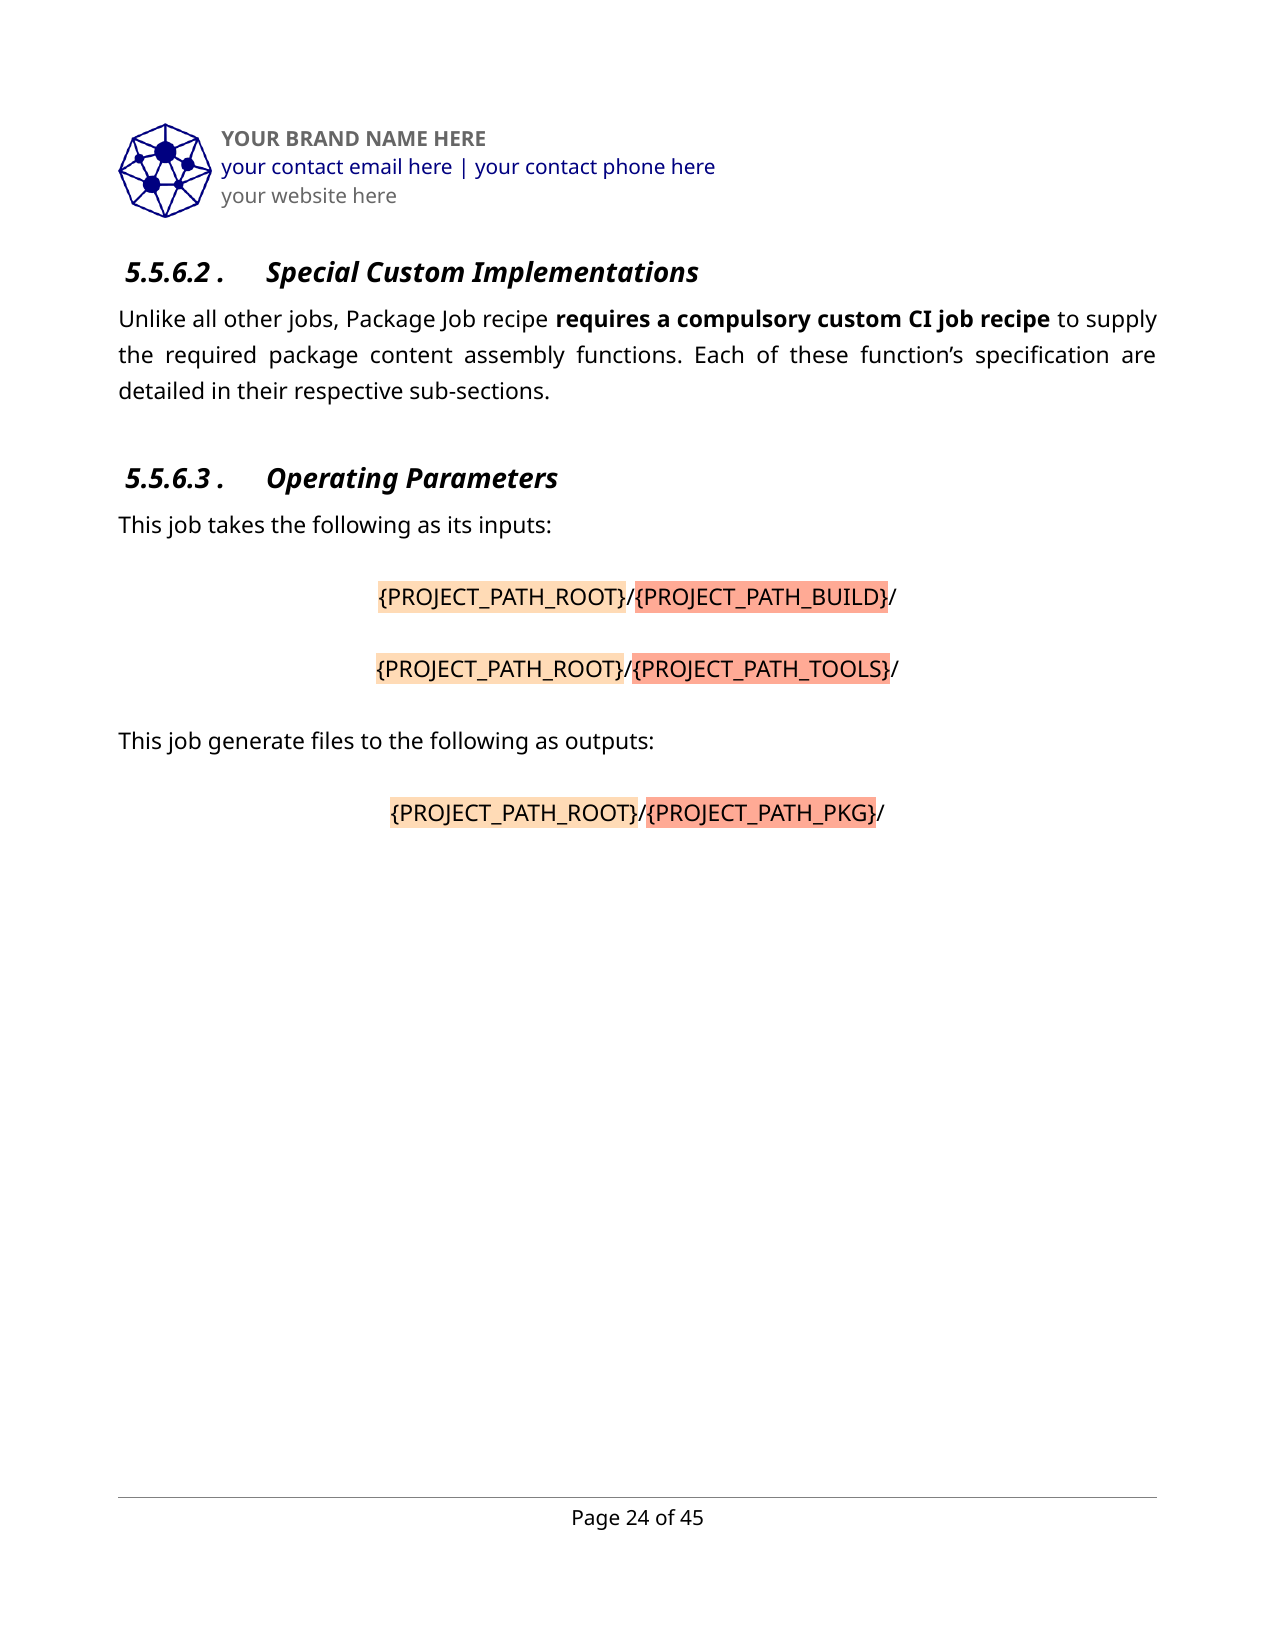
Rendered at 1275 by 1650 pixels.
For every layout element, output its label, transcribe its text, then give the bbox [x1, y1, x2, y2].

text {PROJECT_PATH_ROOT}/{PROJECT_PATH_TOOLS}/ [118, 653, 1157, 684]
text This job takes the following as its inputs: [118, 509, 1157, 541]
text This job generate files to the following as outputs: [118, 725, 1157, 756]
picture [118, 123, 212, 218]
text {PROJECT_PATH_ROOT}/{PROJECT_PATH_BUILD}/ [118, 581, 1157, 613]
subtitle Special Custom Implementations [118, 253, 1157, 291]
subtitle Operating Parameters [118, 459, 1157, 497]
text {PROJECT_PATH_ROOT}/{PROJECT_PATH_PKG}/ [118, 797, 1157, 828]
text Unlike all other jobs, Package Job recipe requires a compulsory custom CI job recipe to supply the required package content assembly functions. Each of these function’s specification are detailed in their respective sub-sections. [118, 303, 1157, 406]
